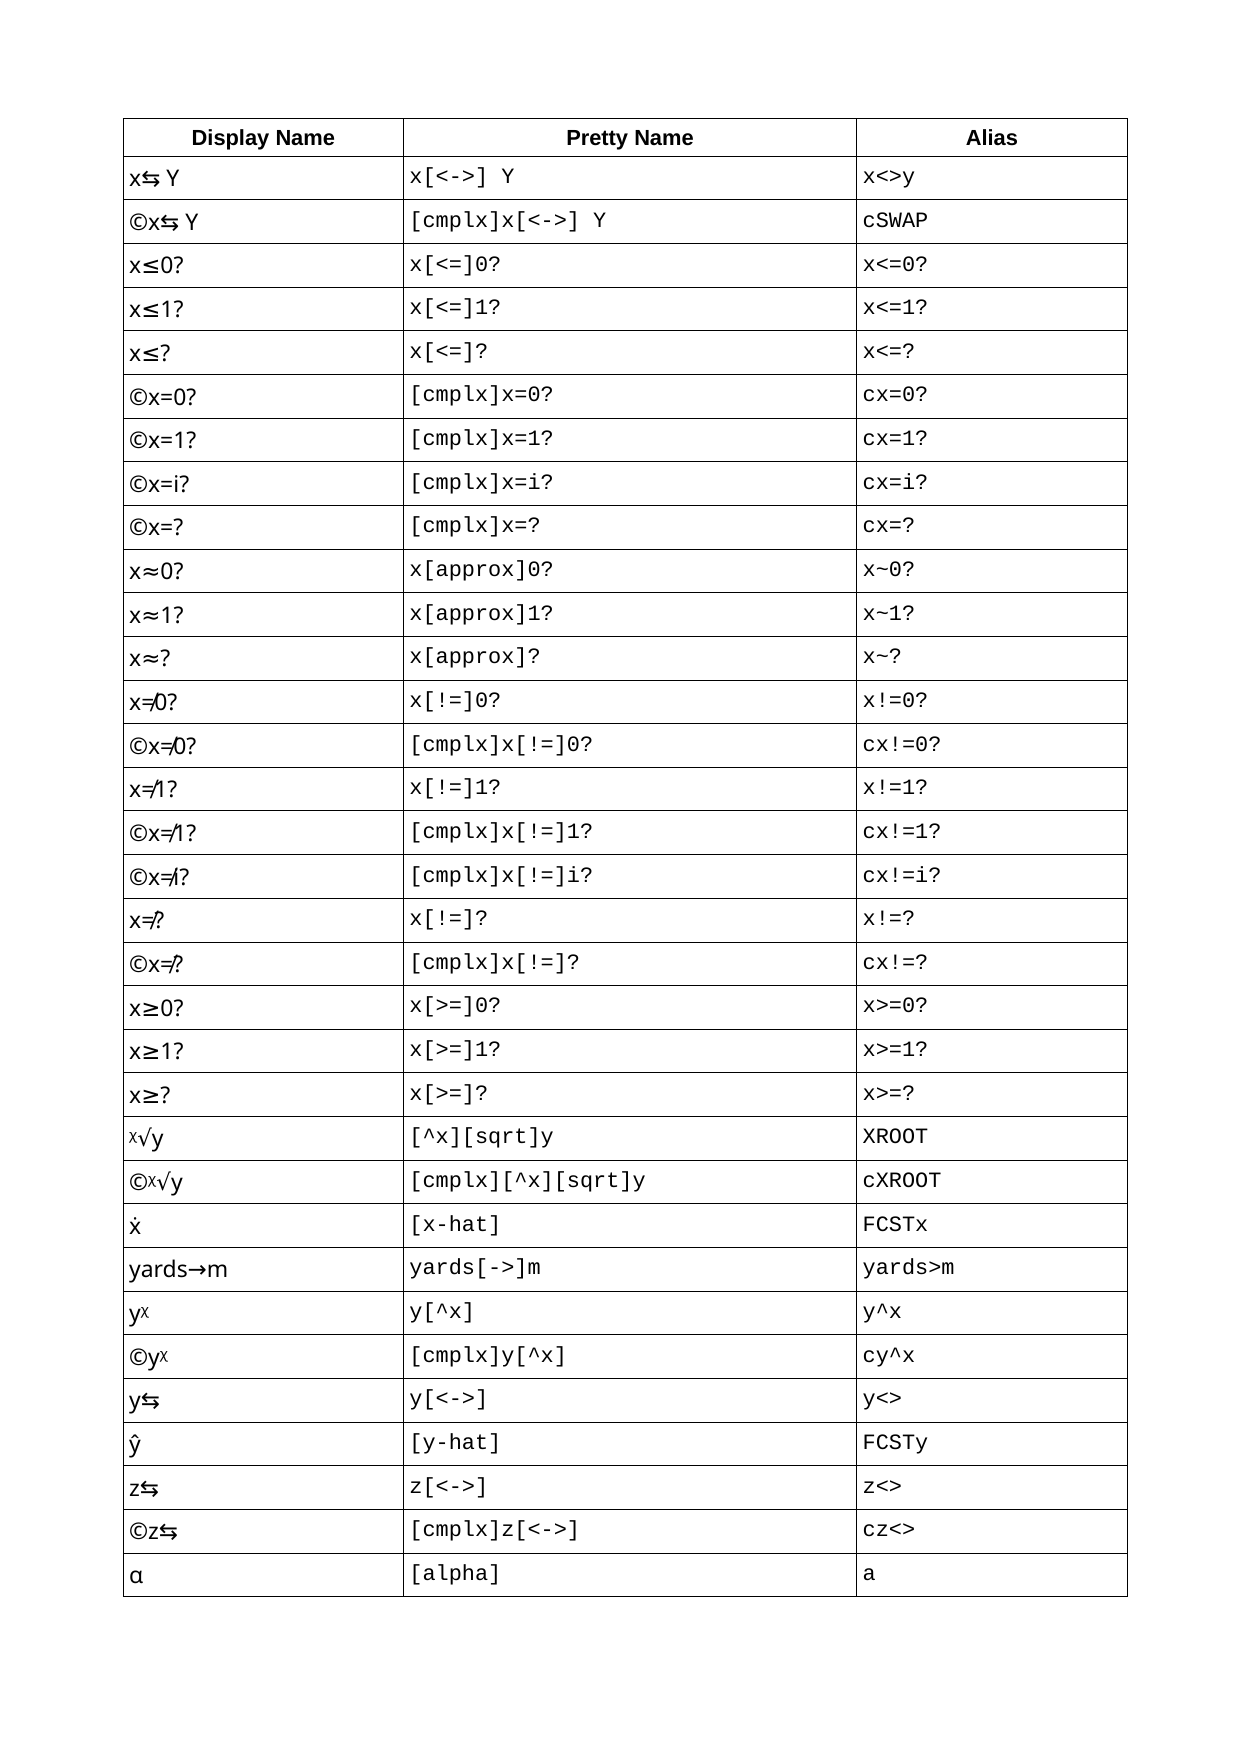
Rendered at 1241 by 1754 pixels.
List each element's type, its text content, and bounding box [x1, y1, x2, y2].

table_cell y[^x] [404, 1292, 856, 1334]
table_cell cz<> [857, 1510, 1127, 1552]
table_cell x[approx]1? [404, 593, 856, 636]
table_cell [cmplx]x[!=]0? [404, 724, 856, 767]
table_cell [cmplx][^x][sqrt]y [404, 1161, 856, 1203]
table_cell z<> [857, 1466, 1127, 1509]
table_cell ẋ [124, 1204, 403, 1247]
table_cell z[<->] [404, 1466, 856, 1509]
table_cell y<> [857, 1379, 1127, 1421]
table_cell x>=? [857, 1073, 1127, 1116]
table_cell cx!=i? [857, 855, 1127, 898]
table_cell cx=? [857, 506, 1127, 548]
table_cell ©z⇆ [124, 1510, 403, 1552]
table_cell x[>=]? [404, 1073, 856, 1116]
table_cell [^x][sqrt]y [404, 1117, 856, 1159]
table_header Pretty Name [404, 119, 856, 156]
table_cell [cmplx]x[!=]i? [404, 855, 856, 898]
table_cell ŷ [124, 1423, 403, 1465]
table_header Display Name [124, 119, 403, 156]
table_cell x>=0? [857, 986, 1127, 1029]
table_cell x[>=]0? [404, 986, 856, 1029]
table_cell [cmplx]x[!=]1? [404, 811, 856, 854]
table_cell ©x≠1? [124, 811, 403, 854]
table_cell [cmplx]x[!=]? [404, 943, 856, 985]
table_cell x≤? [124, 331, 403, 374]
table_cell cx=0? [857, 375, 1127, 418]
table_cell x≥0? [124, 986, 403, 1029]
table_cell cx!=? [857, 943, 1127, 985]
table_cell x⇆ Y [124, 157, 403, 199]
table_cell x<=0? [857, 244, 1127, 287]
table_cell FCSTx [857, 1204, 1127, 1247]
table_cell ©x≠0? [124, 724, 403, 767]
table_cell x[<->] Y [404, 157, 856, 199]
table_cell x≤1? [124, 288, 403, 330]
table_cell x>=1? [857, 1030, 1127, 1072]
table_cell [cmplx]x=? [404, 506, 856, 548]
table_cell [cmplx]x=i? [404, 462, 856, 505]
table_cell x[<=]0? [404, 244, 856, 287]
table_cell x~? [857, 637, 1127, 679]
table_cell y[<->] [404, 1379, 856, 1421]
table_cell FCSTy [857, 1423, 1127, 1465]
table_cell x~1? [857, 593, 1127, 636]
table_cell ©x=i? [124, 462, 403, 505]
table_cell XROOT [857, 1117, 1127, 1159]
table_cell ©ᵡ√y [124, 1161, 403, 1203]
table_cell ©x≠? [124, 943, 403, 985]
table_cell x≠? [124, 899, 403, 941]
table_header Alias [857, 119, 1127, 156]
table_cell cSWAP [857, 200, 1127, 243]
table_cell x≈1? [124, 593, 403, 636]
table_cell x≠0? [124, 681, 403, 723]
table_cell x<>y [857, 157, 1127, 199]
table_cell x[!=]0? [404, 681, 856, 723]
table_cell y⇆ [124, 1379, 403, 1421]
table_cell x!=1? [857, 768, 1127, 810]
table_cell x[!=]1? [404, 768, 856, 810]
table_cell cy^x [857, 1335, 1127, 1378]
table_cell α [124, 1554, 403, 1596]
table_cell ©x≠i? [124, 855, 403, 898]
table_cell x!=? [857, 899, 1127, 941]
table_cell x!=0? [857, 681, 1127, 723]
table_cell cx!=0? [857, 724, 1127, 767]
table_cell x~0? [857, 550, 1127, 592]
table_cell [cmplx]x=1? [404, 419, 856, 461]
table_cell x[!=]? [404, 899, 856, 941]
table_cell yards[->]m [404, 1248, 856, 1291]
table_cell x[approx]? [404, 637, 856, 679]
table_cell [cmplx]x=0? [404, 375, 856, 418]
table_cell yᵡ [124, 1292, 403, 1334]
table_cell [alpha] [404, 1554, 856, 1596]
table_cell cx=i? [857, 462, 1127, 505]
table_cell x≥? [124, 1073, 403, 1116]
table_cell yards→m [124, 1248, 403, 1291]
table_cell [cmplx]x[<->] Y [404, 200, 856, 243]
table_cell ©x=? [124, 506, 403, 548]
table_cell cx=1? [857, 419, 1127, 461]
table_cell ©x=0? [124, 375, 403, 418]
table_cell [cmplx]z[<->] [404, 1510, 856, 1552]
table_cell x[<=]1? [404, 288, 856, 330]
table_cell x≥1? [124, 1030, 403, 1072]
table_cell x[>=]1? [404, 1030, 856, 1072]
table_cell cXROOT [857, 1161, 1127, 1203]
table_cell x[approx]0? [404, 550, 856, 592]
table_cell x≈? [124, 637, 403, 679]
table_cell x≈0? [124, 550, 403, 592]
table_cell [x-hat] [404, 1204, 856, 1247]
table_cell x<=1? [857, 288, 1127, 330]
table_cell ©yᵡ [124, 1335, 403, 1378]
table_cell [y-hat] [404, 1423, 856, 1465]
table_cell x<=? [857, 331, 1127, 374]
table_cell cx!=1? [857, 811, 1127, 854]
table_cell x[<=]? [404, 331, 856, 374]
table_cell ©x⇆ Y [124, 200, 403, 243]
table_cell [cmplx]y[^x] [404, 1335, 856, 1378]
table_cell x≤0? [124, 244, 403, 287]
table_cell yards>m [857, 1248, 1127, 1291]
table_cell y^x [857, 1292, 1127, 1334]
table_cell ©x=1? [124, 419, 403, 461]
table_cell z⇆ [124, 1466, 403, 1509]
table_cell x≠1? [124, 768, 403, 810]
table_cell a [857, 1554, 1127, 1596]
table_cell ᵡ√y [124, 1117, 403, 1159]
